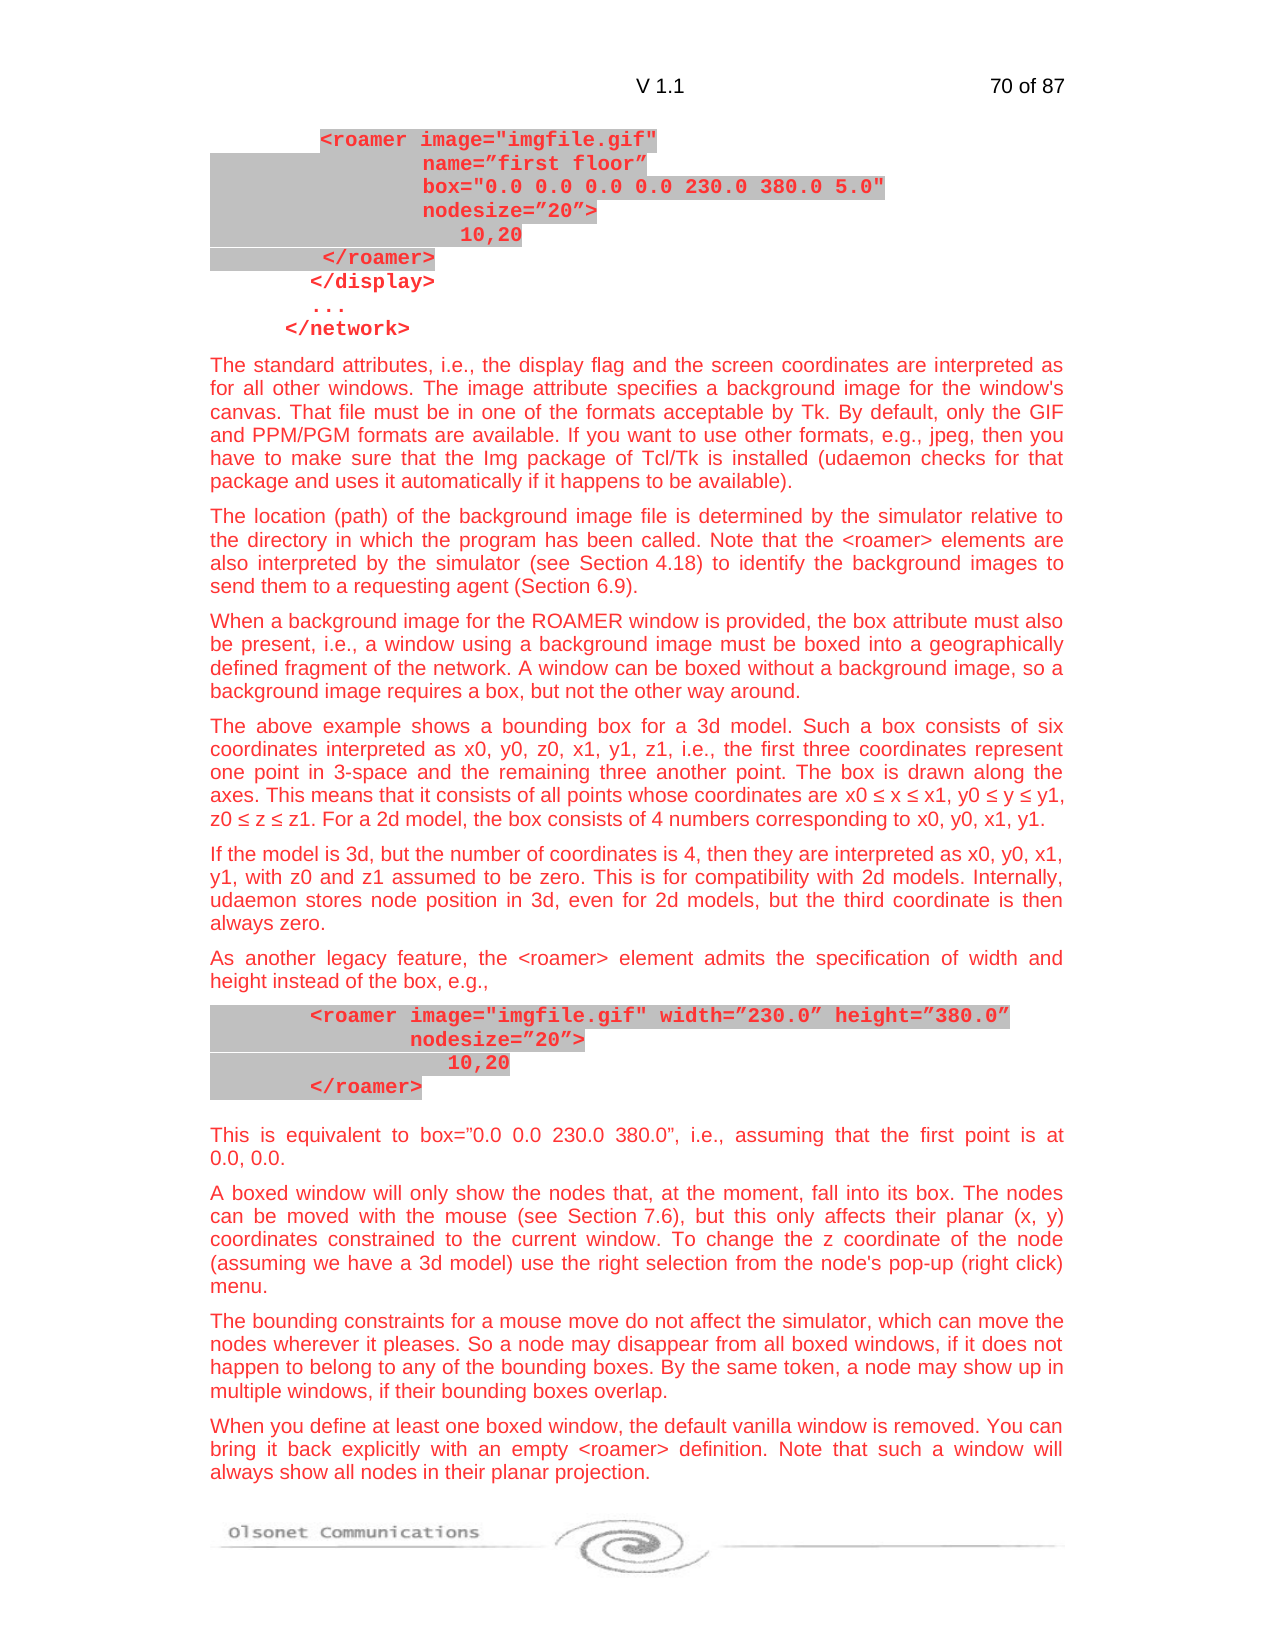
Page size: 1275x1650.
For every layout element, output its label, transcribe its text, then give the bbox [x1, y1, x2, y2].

text nodesize=”20”> [210, 1029, 1065, 1052]
text nodesize=”20”> [210, 200, 1065, 224]
picture [210, 1504, 1065, 1596]
text ... [210, 295, 1065, 318]
text </network> [210, 318, 1065, 342]
text 10,20 [210, 1052, 1065, 1076]
text When a background image for the ROAMER window is provided, the box attribute must also be present, i.e., a window using a background image must be boxed into a geographically defined fragment of the network. A window can be boxed without a background image, so a background image requires a box, but not the other way around. [210, 609, 1065, 702]
text A boxed window will only show the nodes that, at the moment, fall into its box. The nodes can be moved with the mouse (see Section 7.6), but this only affects their planar (x, y) coordinates constrained to the current window. To change the z coordinate of the node (assuming we have a 3d model) use the right selection from the node's pop-up (right click) menu. [210, 1182, 1065, 1298]
text </display> [210, 271, 1065, 295]
text As another legacy feature, the <roamer> element admits the specification of width and height instead of the box, e.g., [210, 947, 1065, 993]
text </roamer> [210, 247, 1065, 271]
text The location (path) of the background image file is determined by the simulator relative to the directory in which the program has been called. Note that the <roamer> elements are also interpreted by the simulator (see Section 4.18) to identify the background images to send them to a requesting agent (Section 6.9). [210, 505, 1065, 598]
text box="0.0 0.0 0.0 0.0 230.0 380.0 5.0" [210, 176, 1065, 200]
text The bounding constraints for a mouse move do not affect the simulator, which can move the nodes wherever it pleases. So a node may disappear from all boxed windows, if it does not happen to belong to any of the bounding boxes. By the same token, a node may show up in multiple windows, if their bounding boxes overlap. [210, 1309, 1065, 1402]
text 10,20 [210, 224, 1065, 247]
text When you define at least one boxed window, the default vanilla window is removed. You can bring it back explicitly with an empty <roamer> definition. Note that such a window will always show all nodes in their planar projection. [210, 1414, 1065, 1484]
text <roamer image="imgfile.gif" [210, 128, 1065, 153]
text <roamer image="imgfile.gif" width=”230.0” height=”380.0” [210, 1005, 1065, 1029]
text The above example shows a bounding box for a 3d model. Such a box consists of six coordinates interpreted as x0, y0, z0, x1, y1, z1, i.e., the first three coordinates represent one point in 3-space and the remaining three another point. The box is drawn along the axes. This means that it consists of all points whose coordinates are x0 ≤ x ≤ x1, y0 ≤ y ≤ y1, z0 ≤ z ≤ z1. For a 2d model, the box consists of 4 numbers corresponding to x0, y0, x1, y1. [210, 714, 1065, 830]
text name=”first floor” [210, 153, 1065, 176]
text If the model is 3d, but the number of coordinates is 4, then they are interpreted as x0, y0, x1, y1, with z0 and z1 assumed to be zero. This is for compatibility with 2d models. Internally, udaemon stores node position in 3d, even for 2d models, but the third coordinate is then always zero. [210, 842, 1065, 935]
text </roamer> [210, 1076, 1065, 1100]
text This is equivalent to box=”0.0 0.0 230.0 380.0”, i.e., assuming that the first point is at 0.0, 0.0. [210, 1123, 1065, 1170]
text The standard attributes, i.e., the display flag and the screen coordinates are interpreted as for all other windows. The image attribute specifies a background image for the window's canvas. That file must be in one of the formats acceptable by Tk. By default, only the GIF and PPM/PGM formats are available. If you want to use other formats, e.g., jpeg, then you have to make sure that the Img package of Tcl/Tk is installed (udaemon checks for that package and uses it automatically if it happens to be available). [210, 354, 1065, 493]
